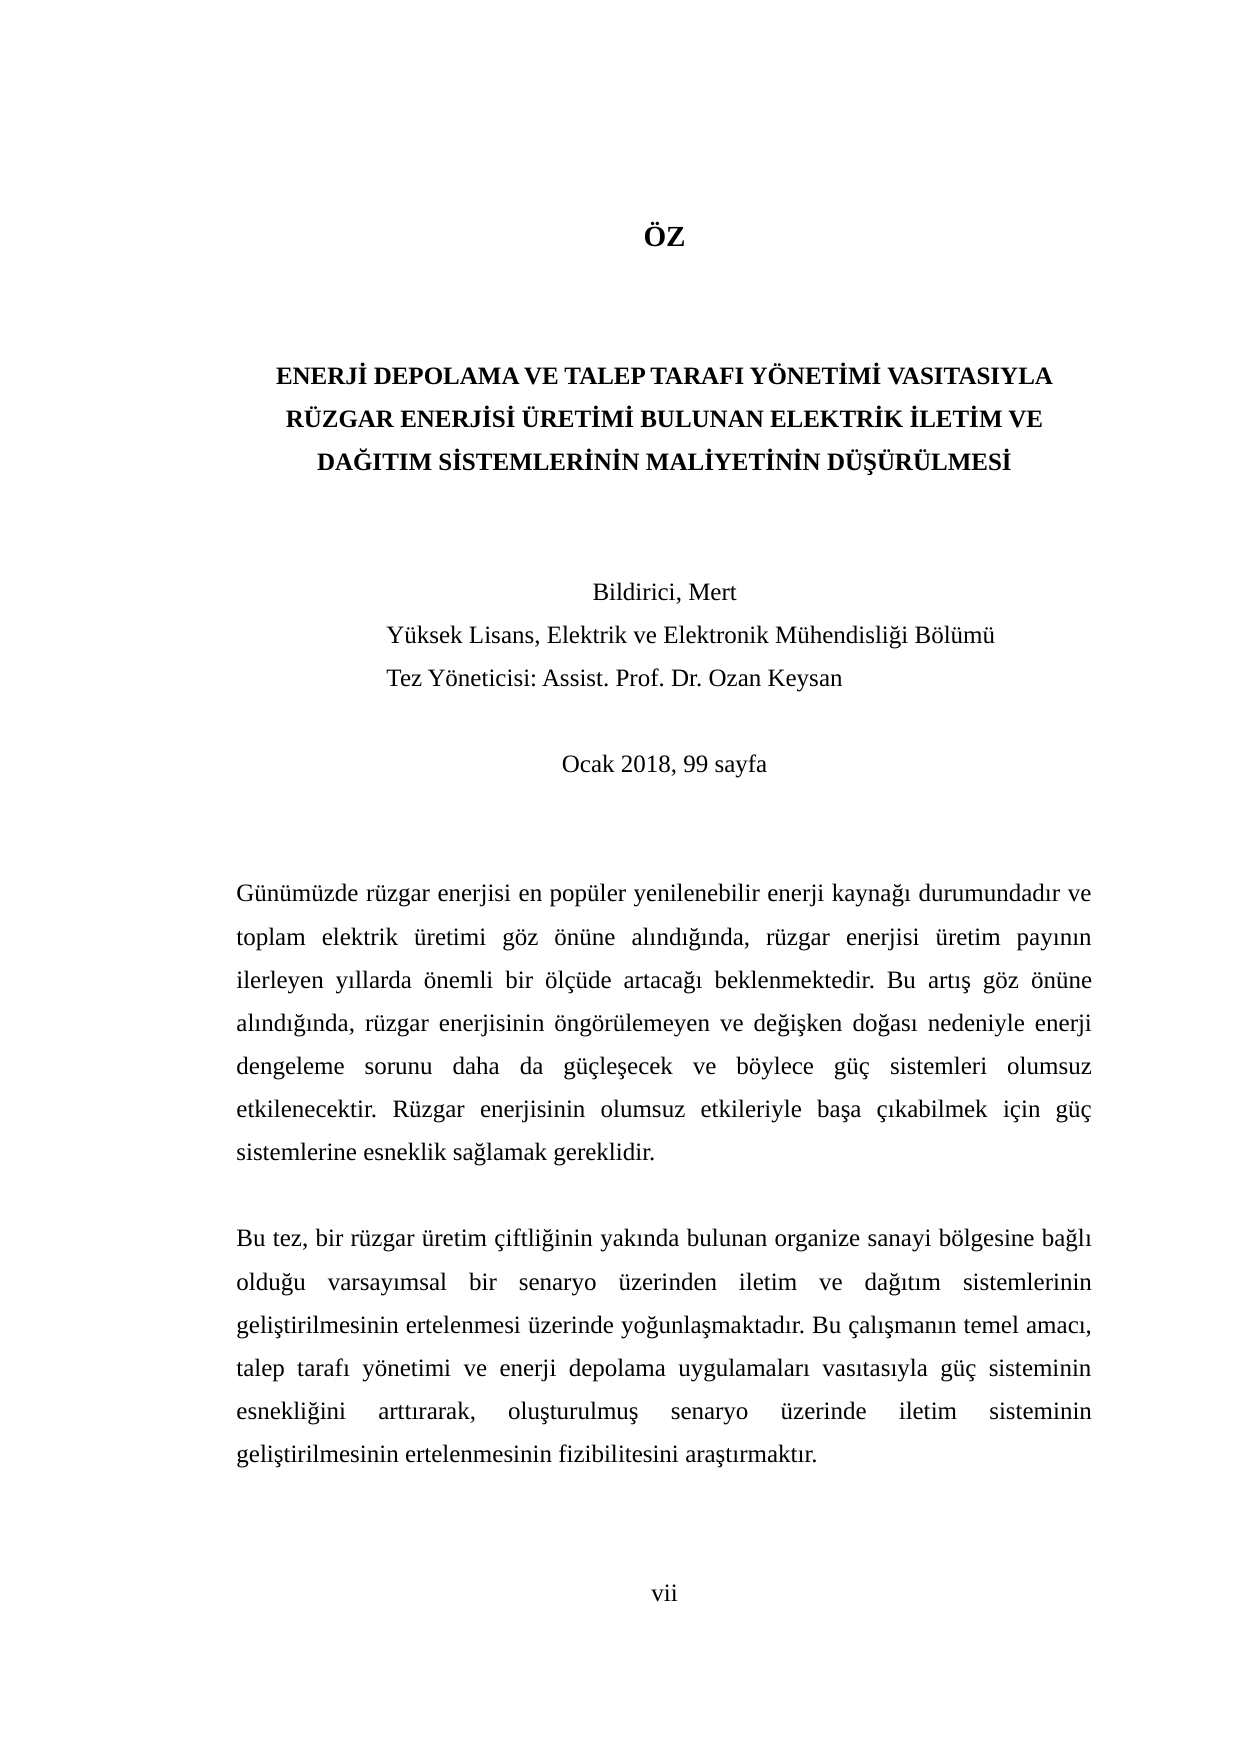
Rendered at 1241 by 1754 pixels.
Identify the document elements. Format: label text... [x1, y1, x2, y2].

text Günümüzde rüzgar enerjisi en popüler yenilenebilir enerji kaynağı durumundadır ve toplam elektrik üretimi göz önüne alındığında, rüzgar enerjisi üretim payının ilerleyen yıllarda önemli bir ölçüde artacağı beklenmektedir. Bu artış göz önüne alındığında, rüzgar enerjisinin öngörülemeyen ve değişken doğası nedeniyle enerji dengeleme sorunu daha da güçleşecek ve böylece güç sistemleri olumsuz etkilenecektir. Rüzgar enerjisinin olumsuz etkileriyle başa çıkabilmek için güç sistemlerine esneklik sağlamak gereklidir. [236, 878, 1093, 1166]
text Bildirici, Mert [236, 577, 1093, 605]
text ÖZ [236, 219, 1093, 252]
text ENERJİ DEPOLAMA VE TALEP TARAFI YÖNETİMİ VASITASIYLA RÜZGAR ENERJİSİ ÜRETİMİ BULUNAN ELEKTRİK İLETİM VE DAĞITIM SİSTEMLERİNİN MALİYETİNİN DÜŞÜRÜLMESİ [236, 361, 1093, 476]
text Bu tez, bir rüzgar üretim çiftliğinin yakında bulunan organize sanayi bölgesine bağlı olduğu varsayımsal bir senaryo üzerinden iletim ve dağıtım sistemlerinin geliştirilmesinin ertelenmesi üzerinde yoğunlaşmaktadır. Bu çalışmanın temel amacı, talep tarafı yönetimi ve enerji depolama uygulamaları vasıtasıyla güç sisteminin esnekliğini arttırarak, oluşturulmuş senaryo üzerinde iletim sisteminin geliştirilmesinin ertelenmesinin fizibilitesini araştırmaktır. [236, 1223, 1093, 1468]
text Tez Yöneticisi: Assist. Prof. Dr. Ozan Keysan [236, 663, 1093, 692]
text Yüksek Lisans, Elektrik ve Elektronik Mühendisliği Bölümü [236, 620, 1093, 648]
text Ocak 2018, 99 sayfa [236, 749, 1093, 778]
